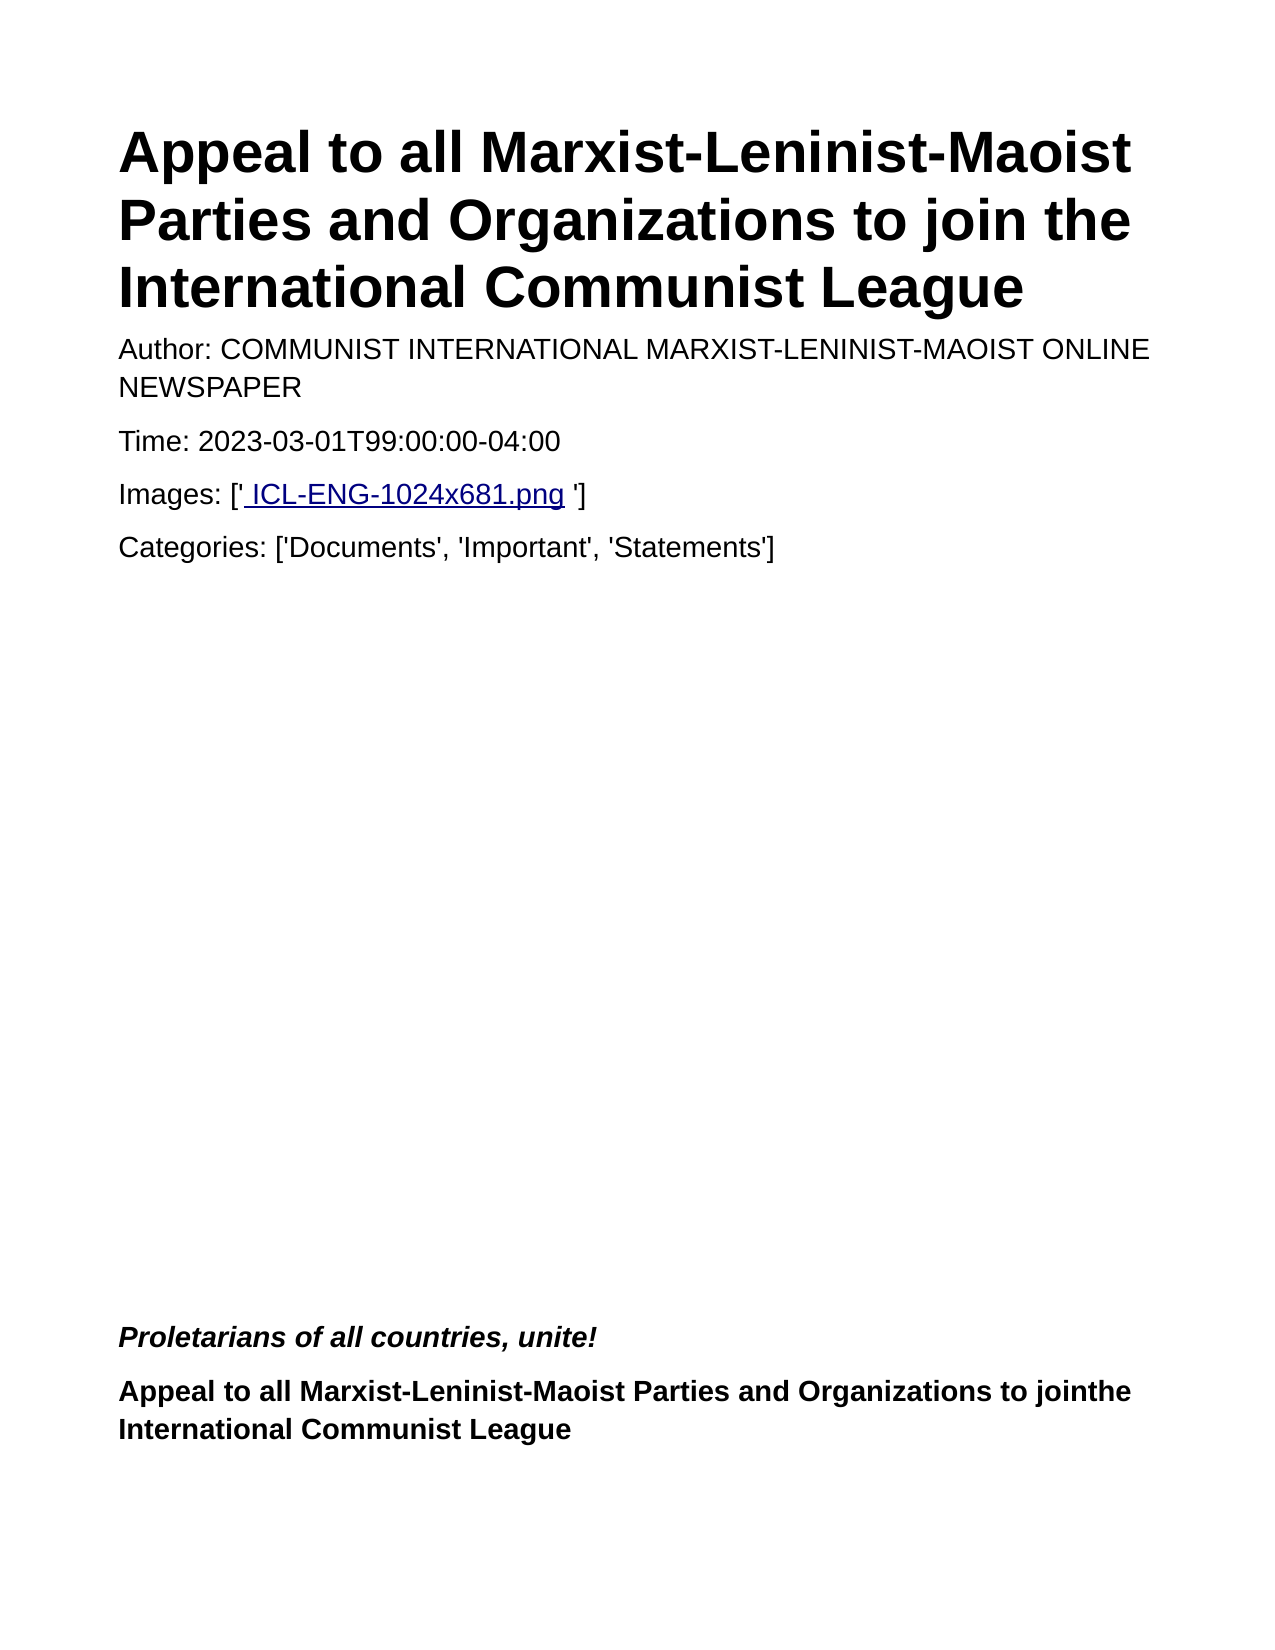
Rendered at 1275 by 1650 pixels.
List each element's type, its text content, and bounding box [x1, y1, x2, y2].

text Author: COMMUNIST INTERNATIONAL MARXIST-LENINIST-MAOIST ONLINE NEWSPAPER [118, 332, 1157, 404]
text Images: [' ICL-ENG-1024x681.png '] [118, 477, 1157, 510]
text Time: 2023-03-01T99:00:00-04:00 [118, 423, 1157, 457]
text Categories: ['Documents', 'Important', 'Statements'] [118, 530, 1157, 563]
text Appeal to all Marxist-Leninist-Maoist Parties and Organizations to jointhe International Communist League [118, 1374, 1157, 1446]
subtitle Appeal to all Marxist-Leninist-Maoist Parties and Organizations to join the International Communist League [118, 118, 1157, 319]
text Proletarians of all countries, unite! [118, 1321, 1157, 1354]
